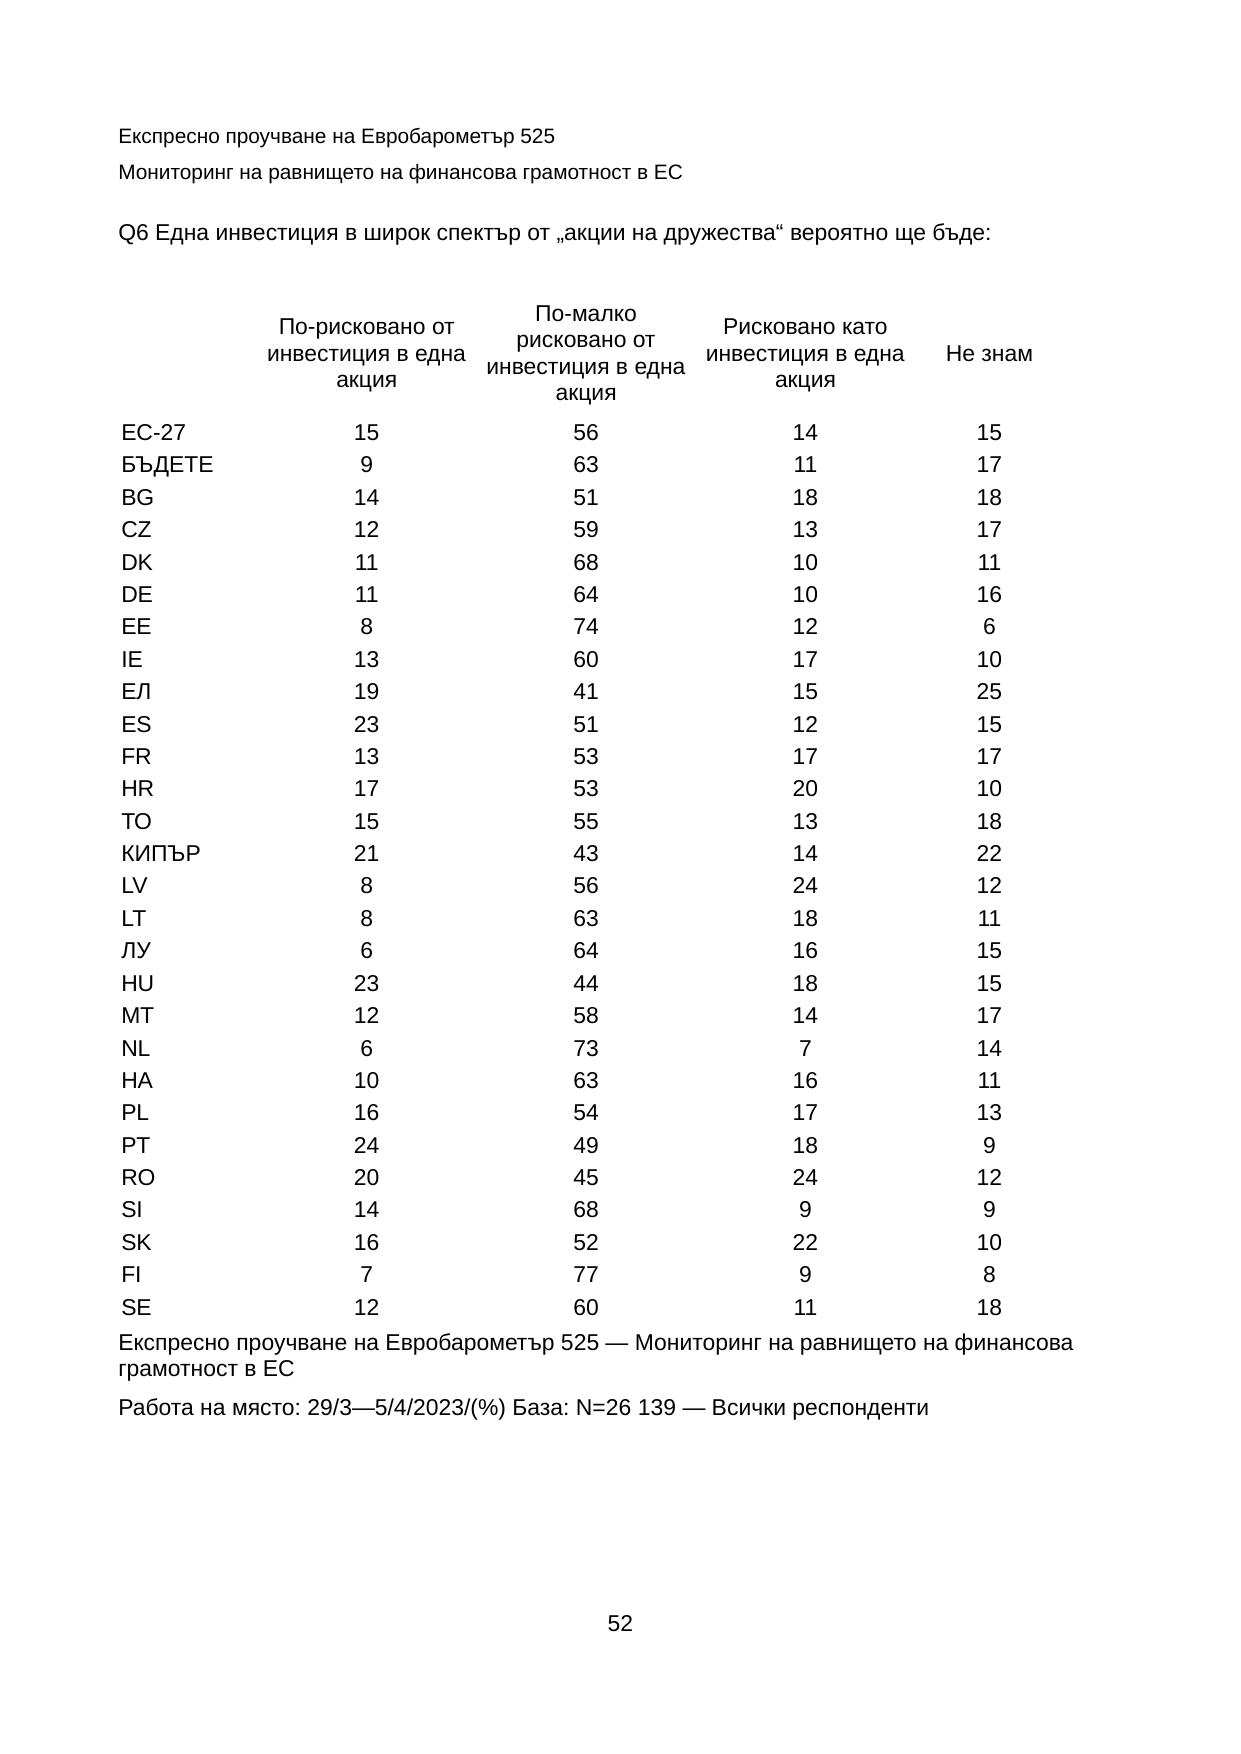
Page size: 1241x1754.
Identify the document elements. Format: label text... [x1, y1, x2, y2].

table_cell 24 [696, 870, 915, 902]
table_cell 53 [476, 772, 696, 805]
table_cell 56 [476, 870, 696, 902]
table_cell 16 [257, 1096, 476, 1129]
table_cell MT [118, 999, 257, 1031]
table_cell 49 [476, 1129, 696, 1161]
table_cell БЪДЕТЕ [118, 448, 257, 481]
table_cell 16 [915, 578, 1063, 610]
table_cell 44 [476, 967, 696, 999]
table_cell 64 [476, 934, 696, 967]
table_cell 7 [696, 1031, 915, 1064]
table_cell IE [118, 643, 257, 675]
table_cell 16 [696, 1064, 915, 1096]
table_cell 14 [696, 999, 915, 1031]
text Q6 Една инвестиция в широк спектър от „акции на дружества“ вероятно ще бъде: [118, 219, 1122, 246]
table_cell 14 [915, 1031, 1063, 1064]
table_header Рисковано като инвестиция в една акция [696, 290, 915, 416]
table_cell SE [118, 1291, 257, 1323]
table_cell 6 [257, 1031, 476, 1064]
table_cell BG [118, 481, 257, 513]
table_cell ЕС-27 [118, 416, 257, 448]
table_cell 68 [476, 1194, 696, 1226]
table_cell LV [118, 870, 257, 902]
table_cell RO [118, 1161, 257, 1193]
table_cell 14 [696, 416, 915, 448]
table_cell 21 [257, 837, 476, 869]
table_cell 9 [915, 1194, 1063, 1226]
table_cell HR [118, 772, 257, 805]
table_cell 24 [257, 1129, 476, 1161]
table_cell 18 [696, 481, 915, 513]
table_cell 6 [915, 610, 1063, 643]
table_cell 15 [257, 805, 476, 837]
table_cell 73 [476, 1031, 696, 1064]
table_cell КИПЪР [118, 837, 257, 869]
table_cell 17 [696, 643, 915, 675]
table_cell 74 [476, 610, 696, 643]
table_cell 51 [476, 481, 696, 513]
table_cell 17 [696, 740, 915, 772]
table_cell 18 [696, 1129, 915, 1161]
table_cell FR [118, 740, 257, 772]
table_cell 41 [476, 675, 696, 707]
table_cell NL [118, 1031, 257, 1064]
table_cell 10 [696, 578, 915, 610]
table_cell 55 [476, 805, 696, 837]
table_cell 15 [915, 967, 1063, 999]
table_cell 9 [257, 448, 476, 481]
table_cell 25 [915, 675, 1063, 707]
table_cell 12 [257, 999, 476, 1031]
table_cell 52 [476, 1226, 696, 1258]
table_cell ТО [118, 805, 257, 837]
table_cell 54 [476, 1096, 696, 1129]
table_cell SI [118, 1194, 257, 1226]
table_header Не знам [915, 290, 1063, 416]
table_cell 51 [476, 708, 696, 740]
table_cell 18 [915, 805, 1063, 837]
table_cell 8 [257, 610, 476, 643]
table_cell 13 [696, 805, 915, 837]
table_cell 11 [915, 546, 1063, 578]
table_cell 15 [257, 416, 476, 448]
table_cell 59 [476, 513, 696, 546]
table_cell 24 [696, 1161, 915, 1193]
table_cell 14 [696, 837, 915, 869]
table_cell DK [118, 546, 257, 578]
table_cell 17 [257, 772, 476, 805]
table_cell 6 [257, 934, 476, 967]
table_cell 13 [915, 1096, 1063, 1129]
table_cell 53 [476, 740, 696, 772]
table_cell 18 [915, 1291, 1063, 1323]
table_cell 64 [476, 578, 696, 610]
table_header По-рисковано от инвестиция в една акция [257, 290, 476, 416]
table_cell 13 [257, 740, 476, 772]
table_cell 20 [696, 772, 915, 805]
table_cell 12 [915, 870, 1063, 902]
table_cell 12 [696, 708, 915, 740]
table_cell 60 [476, 1291, 696, 1323]
text Експресно проучване на Евробарометър 525 — Мониторинг на равнището на финансова грамотност в ЕС [118, 1329, 1122, 1382]
table_cell 16 [696, 934, 915, 967]
table_cell 14 [257, 1194, 476, 1226]
table_cell EE [118, 610, 257, 643]
table_cell 77 [476, 1258, 696, 1291]
text Работа на място: 29/3—5/4/2023/(%) База: N=26 139 — Всички респонденти [118, 1393, 1122, 1420]
table_cell 23 [257, 708, 476, 740]
table_cell 11 [696, 448, 915, 481]
table_cell 12 [257, 513, 476, 546]
table_cell ES [118, 708, 257, 740]
table_cell 63 [476, 448, 696, 481]
table_cell 11 [915, 1064, 1063, 1096]
table_cell 17 [915, 740, 1063, 772]
table_cell SK [118, 1226, 257, 1258]
table_cell ЕЛ [118, 675, 257, 707]
table_cell 16 [257, 1226, 476, 1258]
table_cell 11 [257, 578, 476, 610]
table_cell 68 [476, 546, 696, 578]
table_cell PL [118, 1096, 257, 1129]
table_cell LT [118, 902, 257, 934]
table_cell 17 [915, 513, 1063, 546]
table_cell НА [118, 1064, 257, 1096]
table_cell 9 [915, 1129, 1063, 1161]
table_cell 18 [915, 481, 1063, 513]
table_cell 10 [915, 643, 1063, 675]
table_cell 17 [915, 448, 1063, 481]
table_cell 18 [696, 967, 915, 999]
table_header [118, 290, 257, 416]
table_cell 10 [915, 1226, 1063, 1258]
table_cell CZ [118, 513, 257, 546]
table_cell 15 [915, 708, 1063, 740]
table_cell 10 [696, 546, 915, 578]
table_cell 58 [476, 999, 696, 1031]
table_cell ЛУ [118, 934, 257, 967]
table_cell 12 [257, 1291, 476, 1323]
table_cell 7 [257, 1258, 476, 1291]
table_cell 12 [915, 1161, 1063, 1193]
table_cell 14 [257, 481, 476, 513]
table_cell 12 [696, 610, 915, 643]
table_cell 20 [257, 1161, 476, 1193]
table_cell 17 [696, 1096, 915, 1129]
table_cell 60 [476, 643, 696, 675]
table_cell 63 [476, 1064, 696, 1096]
table_cell 43 [476, 837, 696, 869]
table_cell 11 [257, 546, 476, 578]
table_cell 45 [476, 1161, 696, 1193]
table_cell DE [118, 578, 257, 610]
table_cell 11 [696, 1291, 915, 1323]
table_cell 19 [257, 675, 476, 707]
table_cell 15 [696, 675, 915, 707]
table_cell 18 [696, 902, 915, 934]
table_cell 63 [476, 902, 696, 934]
table_cell 8 [257, 870, 476, 902]
table_cell 8 [257, 902, 476, 934]
table_cell 13 [696, 513, 915, 546]
table_cell 15 [915, 416, 1063, 448]
table_cell 9 [696, 1258, 915, 1291]
table_cell 22 [915, 837, 1063, 869]
table_cell 13 [257, 643, 476, 675]
table_cell PT [118, 1129, 257, 1161]
table_cell 11 [915, 902, 1063, 934]
table_cell 15 [915, 934, 1063, 967]
table_cell 8 [915, 1258, 1063, 1291]
table_cell 23 [257, 967, 476, 999]
table_cell 10 [257, 1064, 476, 1096]
table_cell 22 [696, 1226, 915, 1258]
table_cell 10 [915, 772, 1063, 805]
table_cell HU [118, 967, 257, 999]
table_cell FI [118, 1258, 257, 1291]
table_cell 17 [915, 999, 1063, 1031]
table_header По-малко рисковано от инвестиция в една акция [476, 290, 696, 416]
table_cell 56 [476, 416, 696, 448]
table_cell 9 [696, 1194, 915, 1226]
